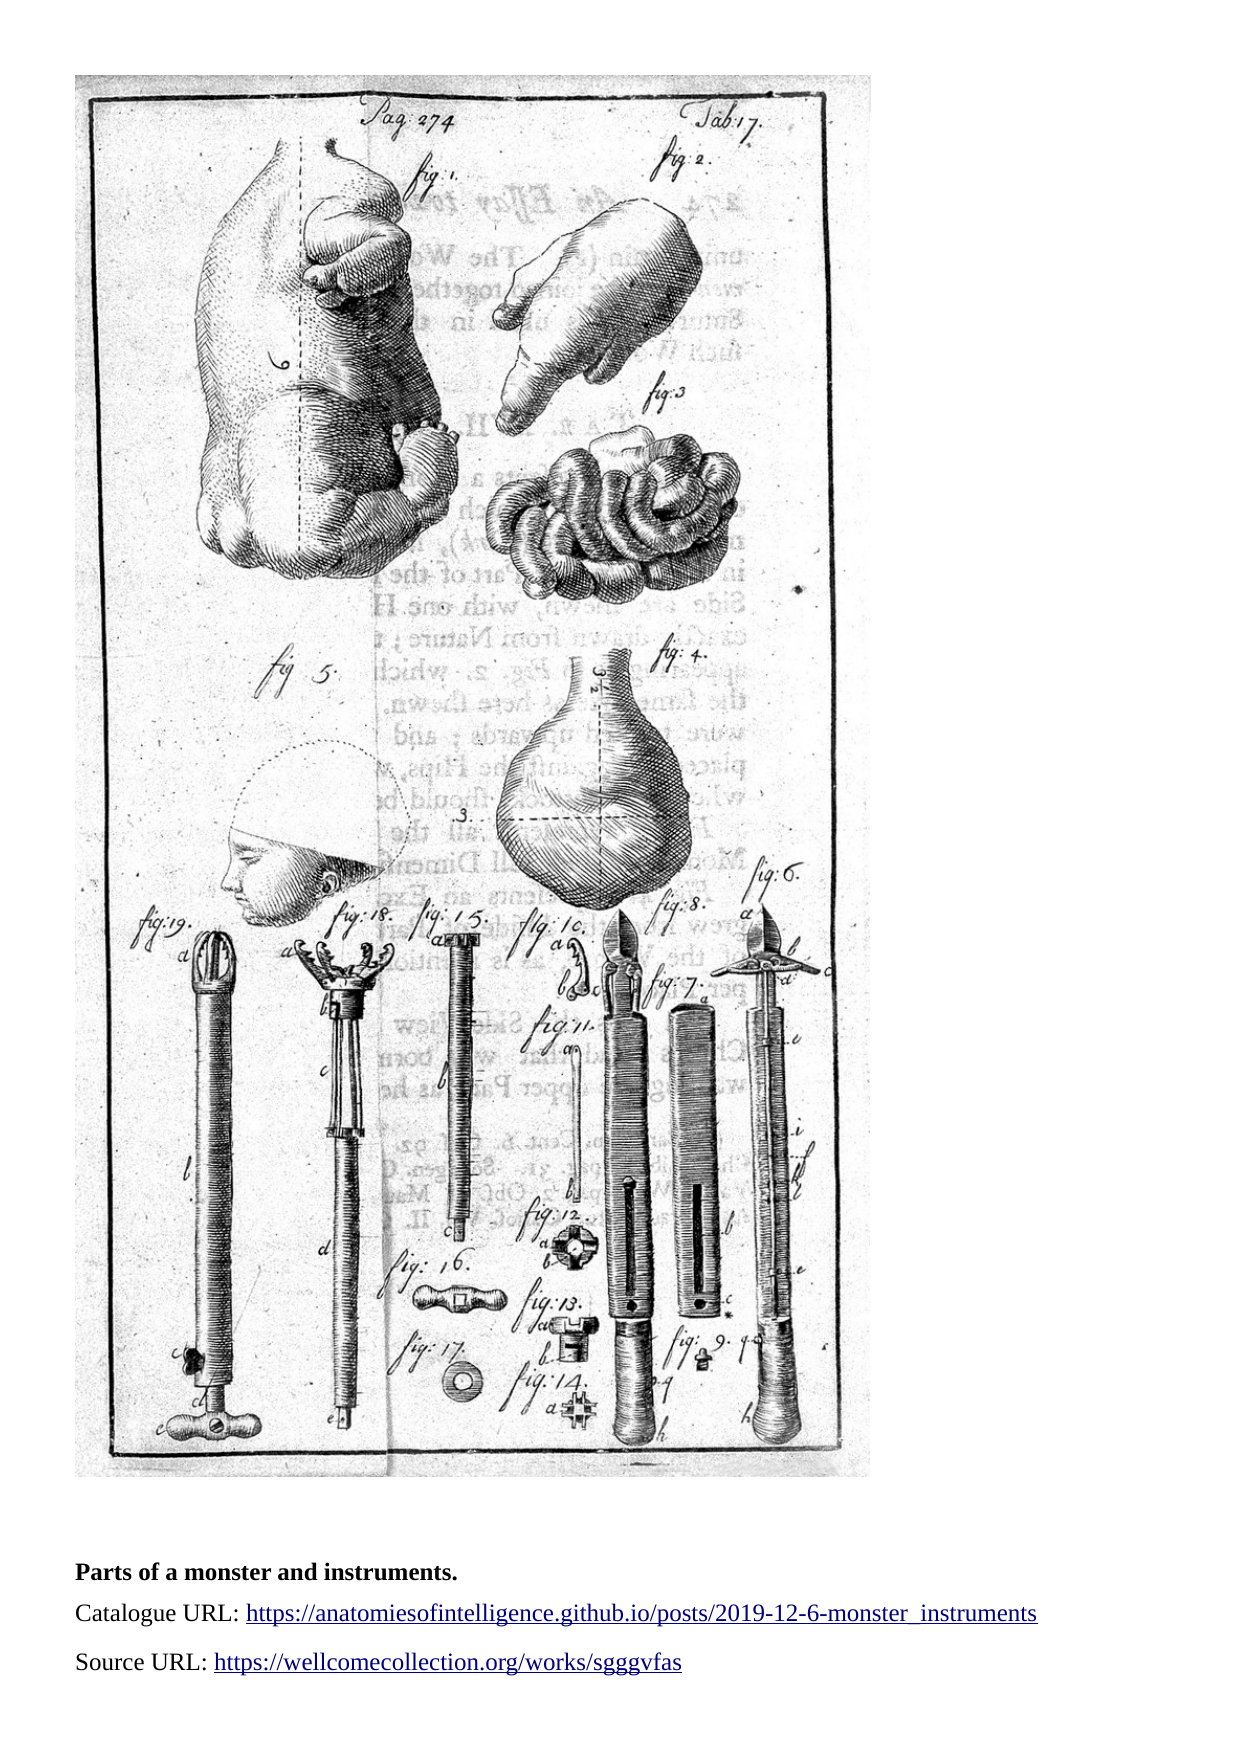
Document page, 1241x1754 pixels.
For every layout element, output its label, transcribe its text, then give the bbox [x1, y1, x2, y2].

picture [75, 75, 871, 1477]
text Catalogue URL: https://anatomiesofintelligence.github.io/posts/2019-12-6-monster_instruments [75, 1598, 1165, 1627]
text Source URL: https://wellcomecollection.org/works/sgggvfas [75, 1647, 1165, 1676]
subtitle Parts of a monster and instruments. [75, 1557, 1165, 1585]
